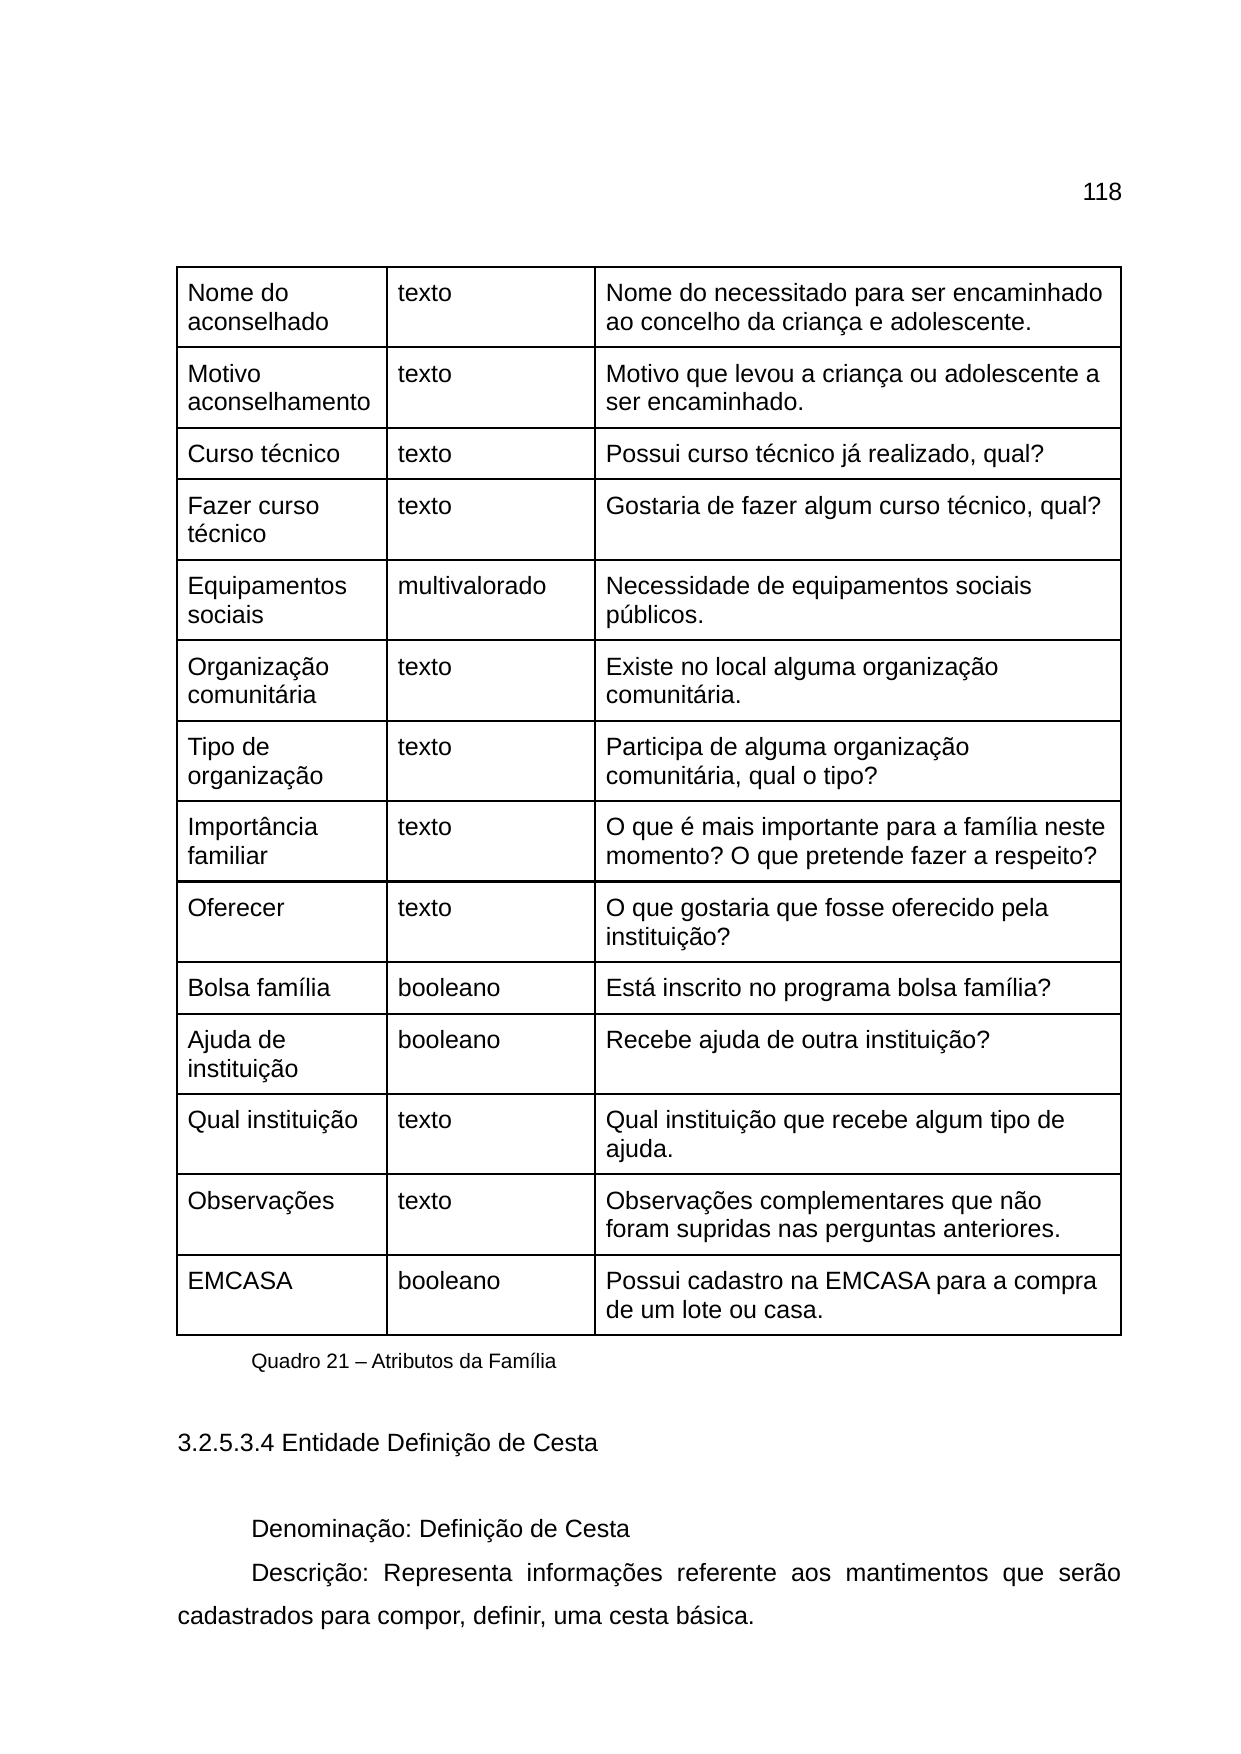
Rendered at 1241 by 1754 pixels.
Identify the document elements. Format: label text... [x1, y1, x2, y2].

table_cell Fazer curso técnico [178, 480, 386, 559]
table_cell texto [388, 1175, 594, 1254]
table_cell texto [388, 348, 594, 427]
table_cell Motivo que levou a criança ou adolescente a ser encaminhado. [596, 348, 1120, 427]
table_cell Participa de alguma organização comunitária, qual o tipo? [596, 722, 1120, 800]
table_cell O que gostaria que fosse oferecido pela instituição? [596, 883, 1120, 961]
table_cell Curso técnico [178, 429, 386, 478]
table_cell Possui cadastro na EMCASA para a compra de um lote ou casa. [596, 1256, 1120, 1334]
table_cell Bolsa família [178, 963, 386, 1012]
table_cell Nome do aconselhado [178, 268, 386, 346]
table_cell texto [388, 883, 594, 961]
table_cell booleano [388, 1015, 594, 1093]
text Quadro 21 – Atributos da Família [177, 1349, 1122, 1373]
table_cell O que é mais importante para a família neste momento? O que pretende fazer a respeito? [596, 802, 1120, 880]
table_cell Necessidade de equipamentos sociais públicos. [596, 561, 1120, 639]
table_cell Organização comunitária [178, 641, 386, 719]
table_cell Ajuda de instituição [178, 1015, 386, 1093]
table_cell texto [388, 1095, 594, 1173]
table_cell texto [388, 268, 594, 346]
text 3.2.5.3.4 Entidade Definição de Cesta [177, 1428, 1122, 1457]
table_cell texto [388, 641, 594, 719]
table_cell booleano [388, 1256, 594, 1334]
table_cell Gostaria de fazer algum curso técnico, qual? [596, 480, 1120, 559]
table_cell Observações [178, 1175, 386, 1254]
table_cell multivalorado [388, 561, 594, 639]
table_cell Equipamentos sociais [178, 561, 386, 639]
table_cell Observações complementares que não foram supridas nas perguntas anteriores. [596, 1175, 1120, 1254]
text Descrição: Representa informações referente aos mantimentos que serão cadastrados para compor, definir, uma cesta básica. [177, 1558, 1122, 1629]
table_cell Qual instituição que recebe algum tipo de ajuda. [596, 1095, 1120, 1173]
table_cell Recebe ajuda de outra instituição? [596, 1015, 1120, 1093]
table_cell Importância familiar [178, 802, 386, 880]
table_cell Tipo de organização [178, 722, 386, 800]
table_cell Possui curso técnico já realizado, qual? [596, 429, 1120, 478]
table_cell texto [388, 480, 594, 559]
text Denominação: Definição de Cesta [177, 1514, 1122, 1543]
table_cell Oferecer [178, 883, 386, 961]
table_cell Existe no local alguma organização comunitária. [596, 641, 1120, 719]
table_cell Qual instituição [178, 1095, 386, 1173]
table_cell texto [388, 802, 594, 880]
table_cell booleano [388, 963, 594, 1012]
table_cell Nome do necessitado para ser encaminhado ao concelho da criança e adolescente. [596, 268, 1120, 346]
table_cell texto [388, 722, 594, 800]
table_cell EMCASA [178, 1256, 386, 1334]
table_cell Motivo aconselhamento [178, 348, 386, 427]
table_cell Está inscrito no programa bolsa família? [596, 963, 1120, 1012]
table_cell texto [388, 429, 594, 478]
